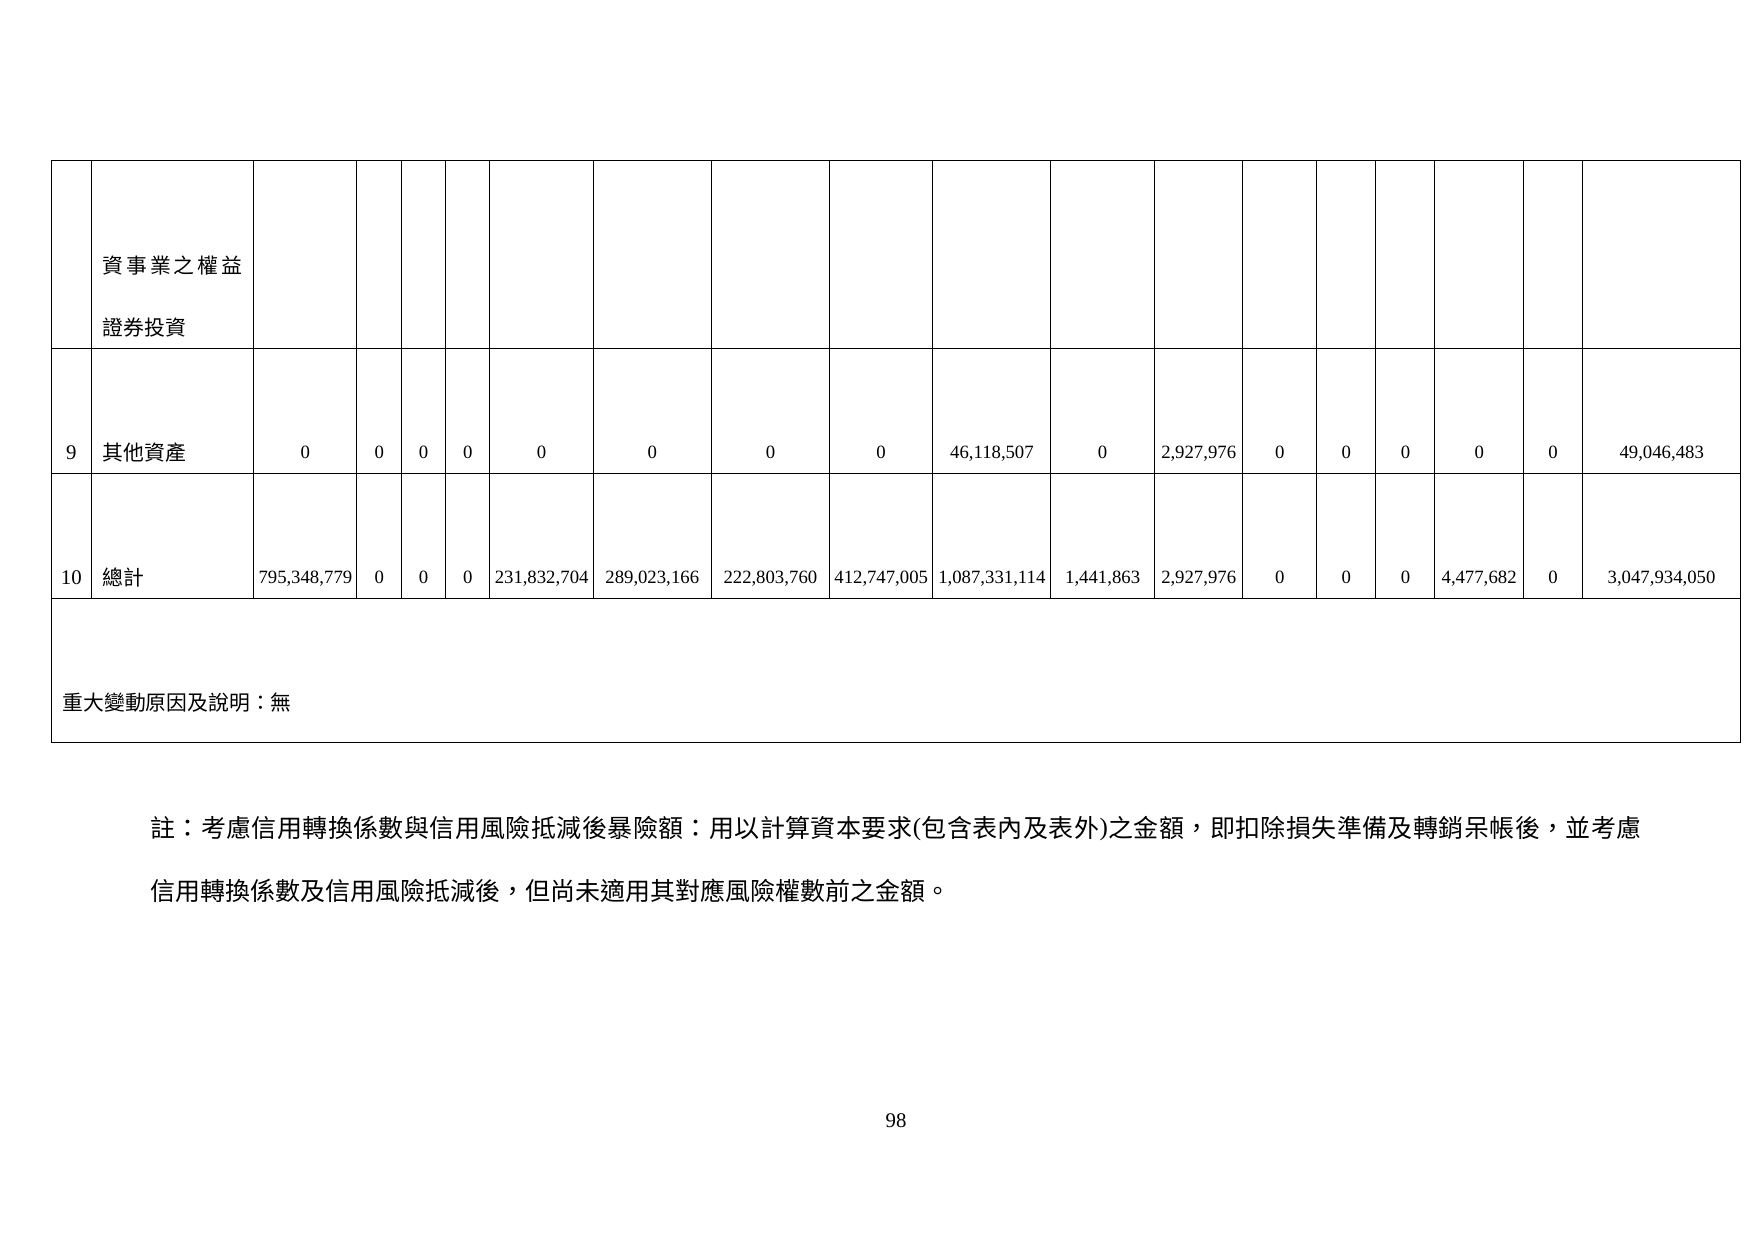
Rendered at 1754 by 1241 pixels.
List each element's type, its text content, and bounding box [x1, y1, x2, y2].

table_cell [1243, 161, 1316, 347]
table_cell 2,927,976 [1155, 349, 1242, 472]
table_cell 重大變動原因及說明：無 [52, 599, 1740, 742]
table_cell 0 [1051, 349, 1154, 472]
table_cell 10 [52, 474, 91, 597]
table_cell 0 [1243, 474, 1316, 597]
table_cell 289,023,166 [594, 474, 711, 597]
table_cell 231,832,704 [490, 474, 593, 597]
table_cell 49,046,483 [1583, 349, 1740, 472]
table_cell [490, 161, 593, 347]
table_cell [1155, 161, 1242, 347]
table_cell [1524, 161, 1582, 347]
table_cell [52, 161, 91, 347]
text 註：考慮信用轉換係數與信用風險抵減後暴險額：用以計算資本要求(包含表內及表外)之金額，即扣除損失準備及轉銷呆帳後，並考慮信用轉換係數及信用風險抵減後，但尚未適用其對應風險權數前之金額。 [150, 785, 1642, 910]
table_cell [594, 161, 711, 347]
table_cell 0 [446, 474, 489, 597]
table_cell 0 [830, 349, 932, 472]
table_cell 2,927,976 [1155, 474, 1242, 597]
table_cell 412,747,005 [830, 474, 932, 597]
table_cell [830, 161, 932, 347]
table_cell [1376, 161, 1434, 347]
table_cell 總計 [92, 474, 253, 597]
table_cell 1,087,331,114 [933, 474, 1050, 597]
table_cell 0 [1435, 349, 1523, 472]
table_cell [357, 161, 401, 347]
table_cell 0 [357, 474, 401, 597]
table_cell 0 [1317, 349, 1375, 472]
table_cell 0 [1243, 349, 1316, 472]
table_cell 0 [254, 349, 356, 472]
table_cell 3,047,934,050 [1583, 474, 1740, 597]
table_cell [1583, 161, 1740, 347]
table_cell 其他資產 [92, 349, 253, 472]
table_cell 資事業之權益證券投資 [92, 161, 253, 347]
table_cell 0 [402, 349, 445, 472]
table_cell 0 [594, 349, 711, 472]
table_cell [712, 161, 829, 347]
table_cell [254, 161, 356, 347]
table_cell 4,477,682 [1435, 474, 1523, 597]
table_cell 0 [1524, 349, 1582, 472]
table_cell 0 [1524, 474, 1582, 597]
table_cell 46,118,507 [933, 349, 1050, 472]
table_cell [1051, 161, 1154, 347]
table_cell 0 [446, 349, 489, 472]
table_cell [402, 161, 445, 347]
table_cell 0 [1317, 474, 1375, 597]
table_cell 0 [490, 349, 593, 472]
table_cell 0 [357, 349, 401, 472]
table_cell 9 [52, 349, 91, 472]
table_cell [446, 161, 489, 347]
table_cell 0 [1376, 349, 1434, 472]
table_cell [1317, 161, 1375, 347]
table_cell [933, 161, 1050, 347]
table_cell 0 [1376, 474, 1434, 597]
table_cell 1,441,863 [1051, 474, 1154, 597]
table_cell 0 [712, 349, 829, 472]
table_cell 0 [402, 474, 445, 597]
table_cell 222,803,760 [712, 474, 829, 597]
table_cell [1435, 161, 1523, 347]
table_cell 795,348,779 [254, 474, 356, 597]
